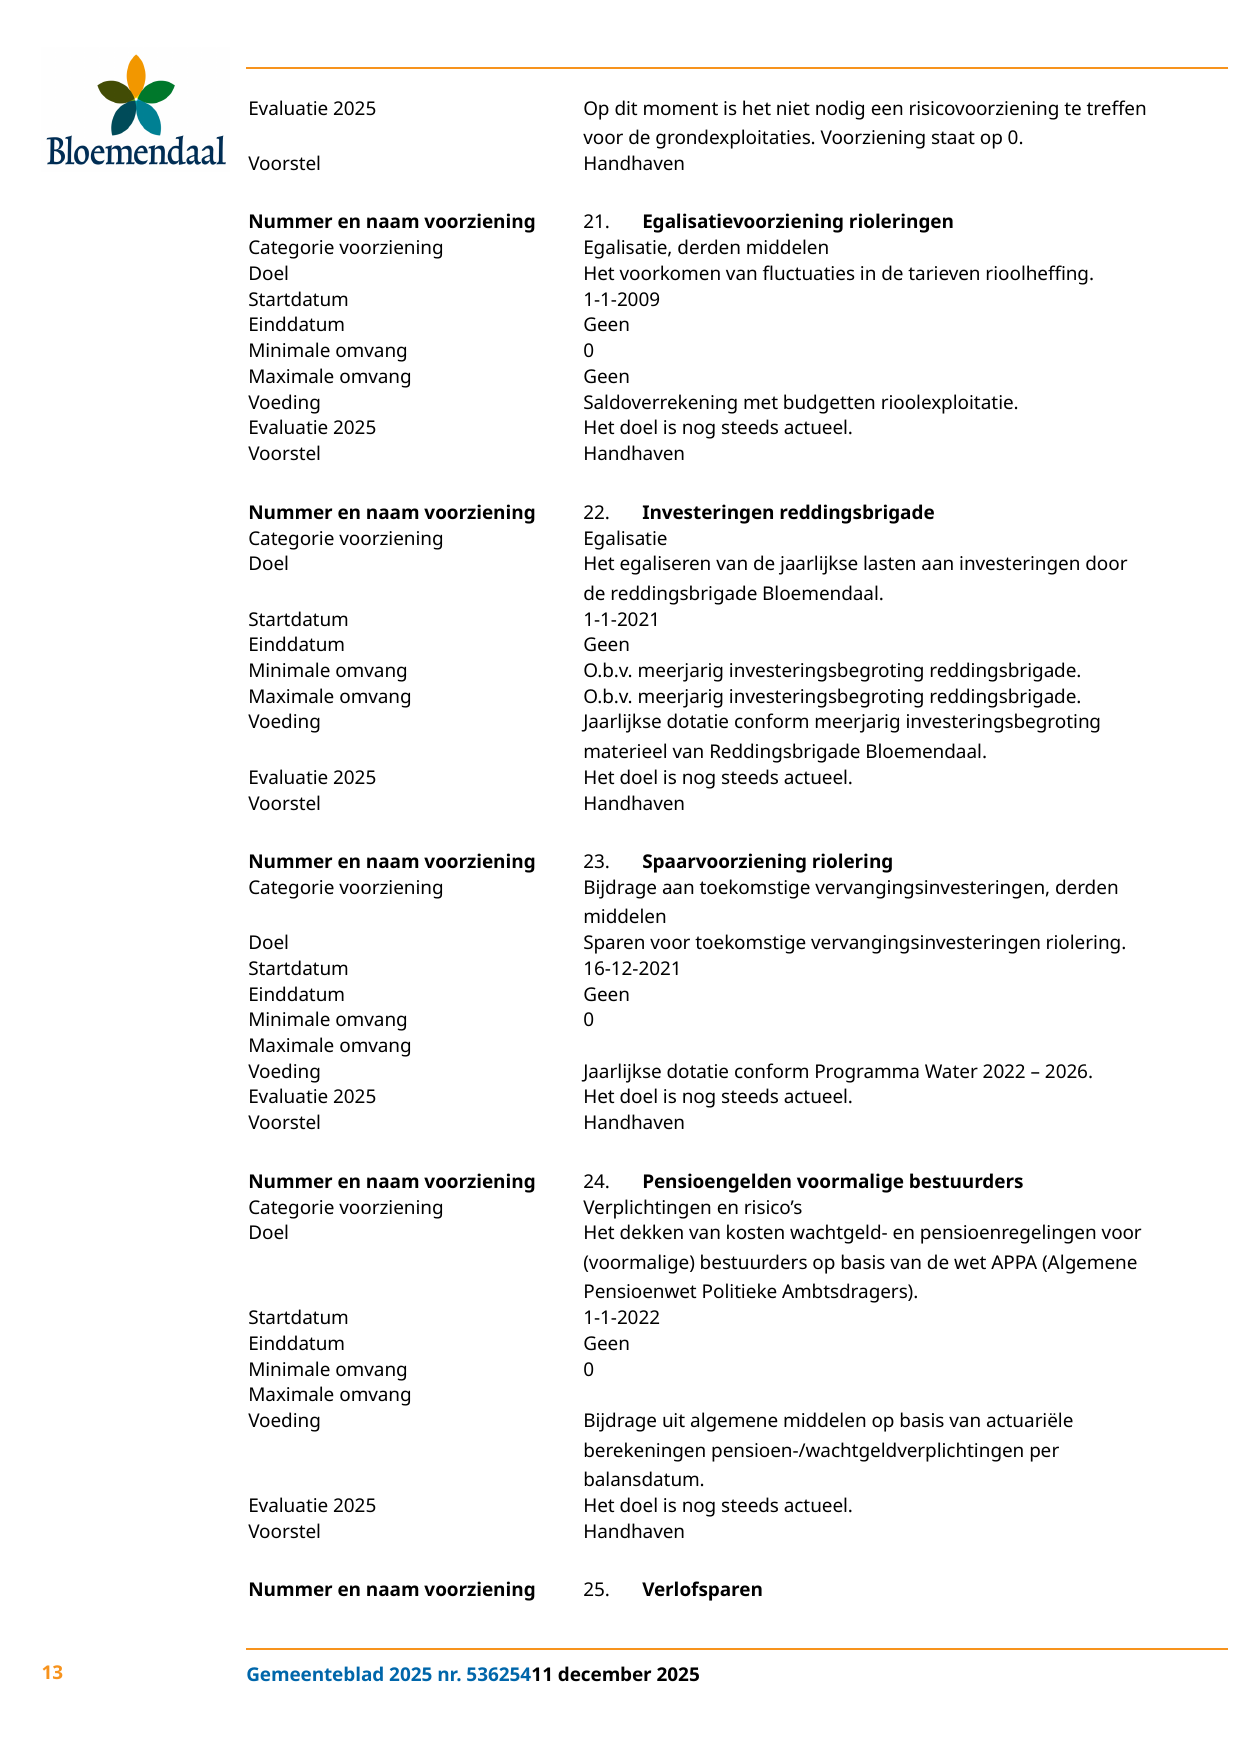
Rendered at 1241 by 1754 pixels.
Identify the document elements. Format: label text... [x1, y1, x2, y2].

table_cell Minimale omvang [248, 1356, 583, 1382]
table_cell Voeding [248, 709, 583, 764]
table_cell Jaarlijkse dotatie conform Programma Water 2022 – 2026. [583, 1058, 1152, 1084]
table_cell 1-1-2009 [583, 286, 1152, 312]
table_cell Voorstel [248, 1110, 583, 1135]
table_cell Handhaven [583, 440, 1152, 466]
table_cell Doel [248, 260, 583, 286]
table_header Nummer en naam voorziening [248, 1168, 583, 1194]
table_cell Categorie voorziening [248, 1194, 583, 1219]
table_cell Doel [248, 1220, 583, 1304]
table_cell Egalisatie [583, 525, 1152, 550]
table_header Pensioengelden voormalige bestuurders [583, 1168, 1152, 1194]
table_cell 0 [583, 1007, 1152, 1032]
table_cell Voorstel [248, 150, 583, 176]
table_header Nummer en naam voorziening [248, 499, 583, 525]
table_cell Minimale omvang [248, 338, 583, 363]
table_cell Het doel is nog steeds actueel. [583, 1492, 1152, 1518]
table_cell Maximale omvang [248, 683, 583, 709]
table_cell Einddatum [248, 631, 583, 657]
table_cell Voorstel [248, 790, 583, 815]
table_header Investeringen reddingsbrigade [583, 499, 1152, 525]
table_header Nummer en naam voorziening [248, 848, 583, 874]
table_cell Het dekken van kosten wachtgeld- en pensioenregelingen voor (voormalige) bestuurders op basis van de wet APPA (Algemene Pensioenwet Politieke Ambtsdragers). [583, 1220, 1152, 1304]
table_cell Handhaven [583, 150, 1152, 176]
table_cell Het voorkomen van fluctuaties in de tarieven rioolheffing. [583, 260, 1152, 286]
table_cell Het egaliseren van de jaarlijkse lasten aan investeringen door de reddingsbrigade Bloemendaal. [583, 550, 1152, 606]
table_cell Evaluatie 2025 [248, 95, 583, 150]
table_header Nummer en naam voorziening [248, 209, 583, 234]
table_cell Voorstel [248, 440, 583, 466]
table_cell Op dit moment is het niet nodig een risicovoorziening te treffen voor de grondexploitaties. Voorziening staat op 0. [583, 95, 1152, 150]
table_cell Minimale omvang [248, 1007, 583, 1032]
table_cell Categorie voorziening [248, 874, 583, 929]
table_cell Startdatum [248, 286, 583, 312]
table_cell Verplichtingen en risico’s [583, 1194, 1152, 1219]
table_header Nummer en naam voorziening [248, 1577, 583, 1602]
table_cell Evaluatie 2025 [248, 1492, 583, 1518]
table_cell 0 [583, 338, 1152, 363]
table_cell Voorstel [248, 1518, 583, 1544]
table_cell Voeding [248, 1408, 583, 1492]
table_cell Geen [583, 981, 1152, 1007]
table_cell [583, 1032, 1152, 1058]
table_header Spaarvoorziening riolering [583, 848, 1152, 874]
table_cell Handhaven [583, 790, 1152, 815]
table_cell Categorie voorziening [248, 525, 583, 550]
table_cell Doel [248, 929, 583, 955]
picture [41, 47, 231, 172]
table_cell Geen [583, 1330, 1152, 1356]
table_cell Maximale omvang [248, 363, 583, 389]
table_cell Egalisatie, derden middelen [583, 235, 1152, 260]
table_cell Het doel is nog steeds actueel. [583, 1084, 1152, 1109]
table_cell Maximale omvang [248, 1382, 583, 1407]
table_cell [583, 1382, 1152, 1407]
table_cell Sparen voor toekomstige vervangingsinvesteringen riolering. [583, 929, 1152, 955]
table_cell Einddatum [248, 1330, 583, 1356]
table_cell Saldoverrekening met budgetten rioolexploitatie. [583, 389, 1152, 414]
table_cell O.b.v. meerjarig investeringsbegroting reddingsbrigade. [583, 683, 1152, 709]
table_cell Startdatum [248, 606, 583, 631]
table_cell O.b.v. meerjarig investeringsbegroting reddingsbrigade. [583, 657, 1152, 683]
table_cell Het doel is nog steeds actueel. [583, 764, 1152, 790]
table_cell 0 [583, 1356, 1152, 1382]
table_cell Evaluatie 2025 [248, 415, 583, 440]
table_cell Voeding [248, 389, 583, 414]
table_cell Minimale omvang [248, 657, 583, 683]
table_cell Handhaven [583, 1110, 1152, 1135]
table_cell Bijdrage aan toekomstige vervangingsinvesteringen, derden middelen [583, 874, 1152, 929]
table_cell Het doel is nog steeds actueel. [583, 415, 1152, 440]
table_cell Doel [248, 550, 583, 606]
table_cell Einddatum [248, 981, 583, 1007]
table_cell Geen [583, 363, 1152, 389]
table_cell Startdatum [248, 955, 583, 981]
table_cell 1-1-2021 [583, 606, 1152, 631]
table_cell Jaarlijkse dotatie conform meerjarig investeringsbegroting materieel van Reddingsbrigade Bloemendaal. [583, 709, 1152, 764]
table_cell Voeding [248, 1058, 583, 1084]
table_cell Evaluatie 2025 [248, 1084, 583, 1109]
table_cell Einddatum [248, 312, 583, 337]
table_header Verlofsparen [583, 1577, 1152, 1602]
table_cell Geen [583, 631, 1152, 657]
table_cell Bijdrage uit algemene middelen op basis van actuariële berekeningen pensioen-/wachtgeldverplichtingen per balansdatum. [583, 1408, 1152, 1492]
table_cell 16-12-2021 [583, 955, 1152, 981]
table_cell Evaluatie 2025 [248, 764, 583, 790]
table_header Egalisatievoorziening rioleringen [583, 209, 1152, 234]
table_cell Maximale omvang [248, 1032, 583, 1058]
table_cell Startdatum [248, 1305, 583, 1330]
table_cell 1-1-2022 [583, 1305, 1152, 1330]
table_cell Geen [583, 312, 1152, 337]
table_cell Categorie voorziening [248, 235, 583, 260]
table_cell Handhaven [583, 1518, 1152, 1544]
